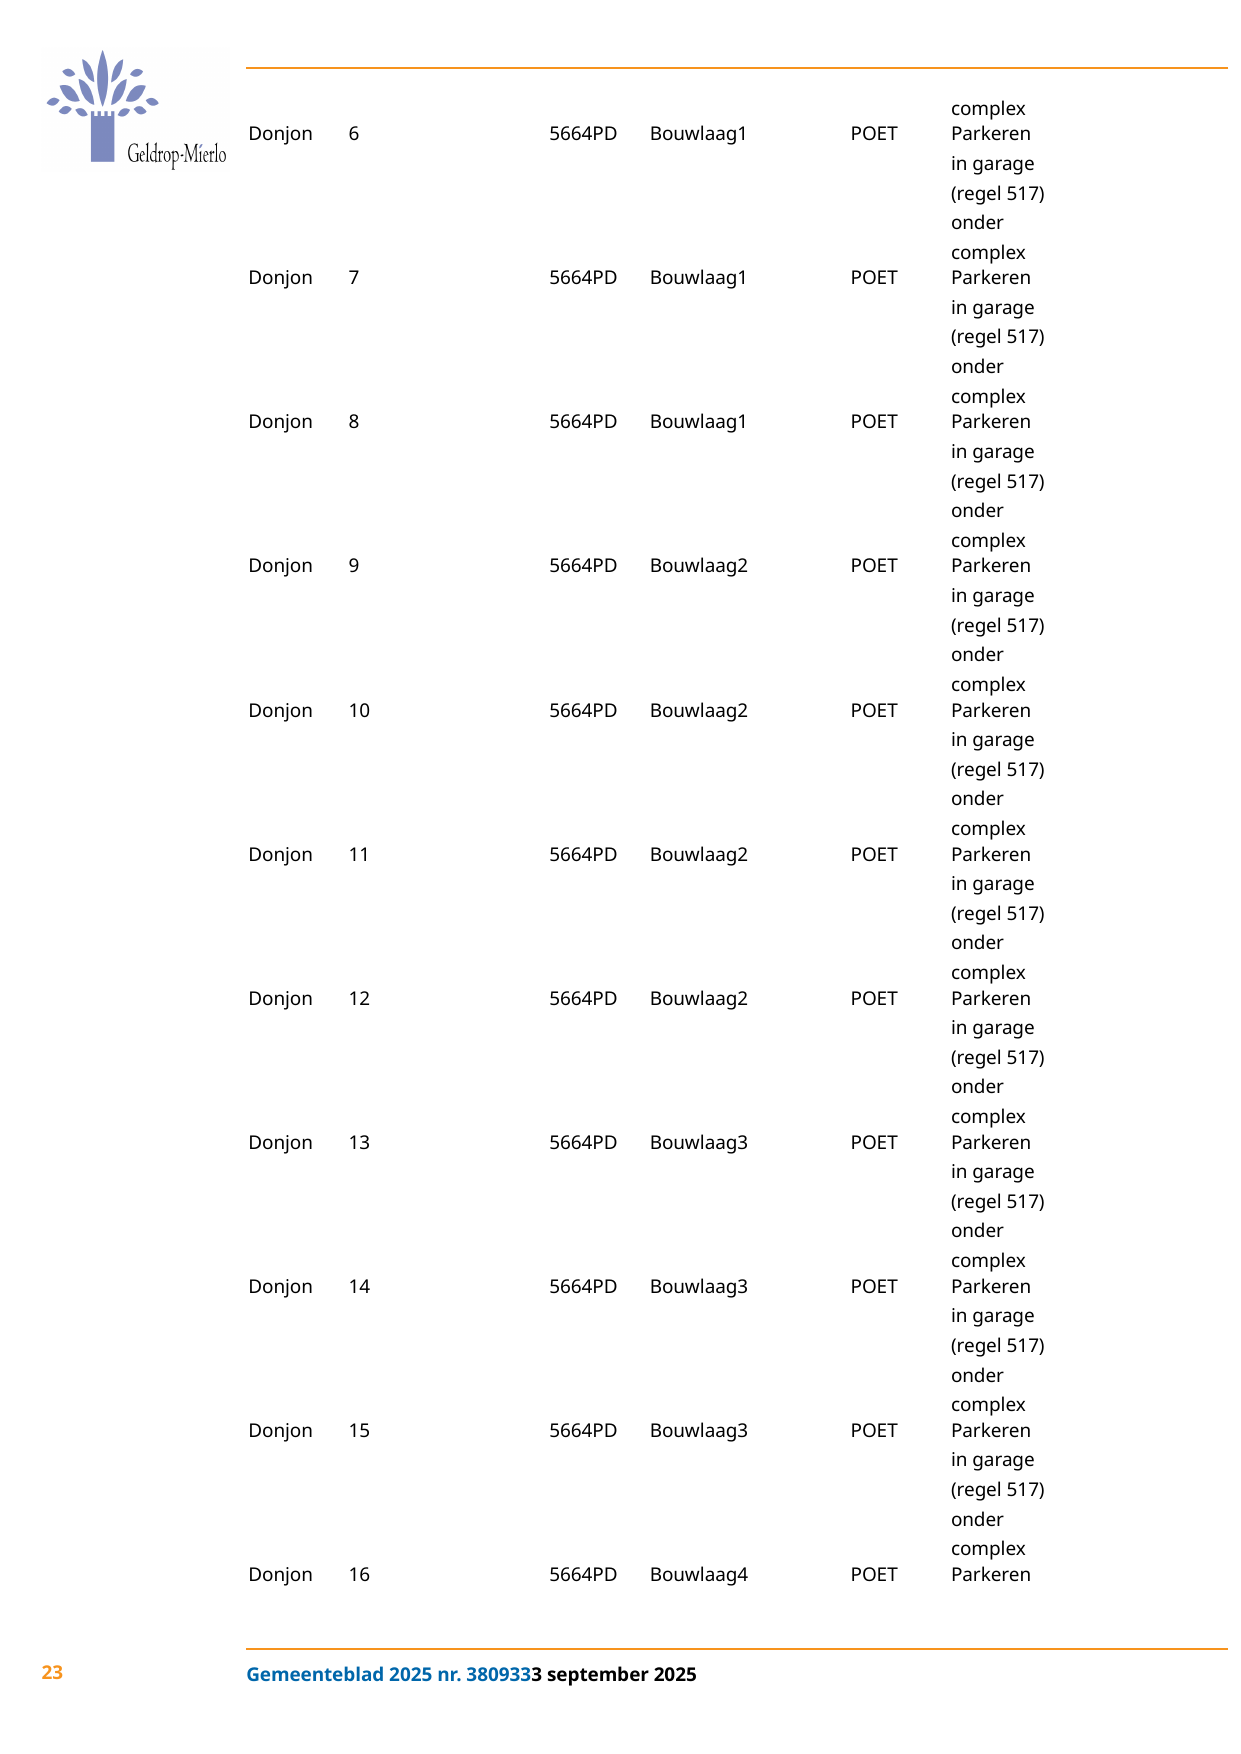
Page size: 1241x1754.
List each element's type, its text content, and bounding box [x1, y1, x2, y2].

table_cell Bouwlaag4 [650, 1561, 750, 1587]
table_cell Parkeren in garage (regel 517) onder complex [951, 1129, 1051, 1273]
table_cell Donjon [248, 841, 348, 985]
table_cell POET [850, 121, 951, 264]
table_cell Bouwlaag1 [650, 121, 750, 264]
table_cell 9 [348, 553, 449, 697]
table_cell Donjon [248, 1129, 348, 1273]
table_cell 7 [348, 265, 449, 409]
table_cell 5664PD [549, 409, 649, 553]
table_cell [750, 95, 850, 121]
table_cell [750, 409, 850, 553]
table_cell [750, 985, 850, 1129]
table_cell [549, 95, 649, 121]
table_cell POET [850, 1417, 951, 1561]
table_cell 5664PD [549, 697, 649, 841]
table_cell [750, 1417, 850, 1561]
table_cell Bouwlaag1 [650, 409, 750, 553]
table_cell [449, 1417, 549, 1561]
table_cell complex [951, 95, 1051, 121]
table_cell 6 [348, 121, 449, 264]
table_cell POET [850, 1561, 951, 1587]
table_cell POET [850, 985, 951, 1129]
table_cell [850, 95, 951, 121]
table_cell Parkeren in garage (regel 517) onder complex [951, 841, 1051, 985]
table_cell Parkeren in garage (regel 517) onder complex [951, 409, 1051, 553]
table_cell [449, 265, 549, 409]
table_cell [449, 553, 549, 697]
table_cell [248, 95, 348, 121]
table_cell Donjon [248, 697, 348, 841]
table_cell [750, 1129, 850, 1273]
table_cell 8 [348, 409, 449, 553]
table_cell Parkeren in garage (regel 517) onder complex [951, 1273, 1051, 1417]
table_cell Bouwlaag2 [650, 553, 750, 697]
table_cell Bouwlaag3 [650, 1129, 750, 1273]
table_cell Donjon [248, 409, 348, 553]
table_cell [449, 409, 549, 553]
table_cell Donjon [248, 1561, 348, 1587]
table_cell POET [850, 409, 951, 553]
table_cell Donjon [248, 1273, 348, 1417]
table_cell Bouwlaag3 [650, 1273, 750, 1417]
table_cell Parkeren in garage (regel 517) onder complex [951, 553, 1051, 697]
table_cell 10 [348, 697, 449, 841]
table_cell 5664PD [549, 1129, 649, 1273]
table_cell Parkeren [951, 1561, 1051, 1587]
table_cell 5664PD [549, 841, 649, 985]
table_cell Parkeren in garage (regel 517) onder complex [951, 265, 1051, 409]
table_cell [449, 841, 549, 985]
table_cell Parkeren in garage (regel 517) onder complex [951, 1417, 1051, 1561]
table_cell [750, 1273, 850, 1417]
table_cell Parkeren in garage (regel 517) onder complex [951, 985, 1051, 1129]
table_cell POET [850, 265, 951, 409]
table_cell 15 [348, 1417, 449, 1561]
table_cell [449, 1129, 549, 1273]
table_cell Bouwlaag2 [650, 697, 750, 841]
table_cell 5664PD [549, 553, 649, 697]
table_cell 5664PD [549, 985, 649, 1129]
table_cell POET [850, 1273, 951, 1417]
table_cell [449, 697, 549, 841]
table_cell 16 [348, 1561, 449, 1587]
table_cell Bouwlaag3 [650, 1417, 750, 1561]
table_cell [348, 95, 449, 121]
table_cell 5664PD [549, 1561, 649, 1587]
table_cell [449, 95, 549, 121]
table_cell Donjon [248, 265, 348, 409]
table_cell Donjon [248, 121, 348, 264]
table_cell [750, 265, 850, 409]
table_cell 5664PD [549, 1273, 649, 1417]
picture [41, 47, 231, 172]
table_cell POET [850, 553, 951, 697]
table_cell [750, 553, 850, 697]
table_cell Bouwlaag1 [650, 265, 750, 409]
table_cell 5664PD [549, 265, 649, 409]
table_cell Donjon [248, 1417, 348, 1561]
table_cell [750, 121, 850, 264]
table_cell Parkeren in garage (regel 517) onder complex [951, 121, 1051, 264]
table_cell Bouwlaag2 [650, 985, 750, 1129]
table_cell [650, 95, 750, 121]
table_cell [750, 1561, 850, 1587]
table_cell [449, 1273, 549, 1417]
table_cell [449, 121, 549, 264]
table_cell 12 [348, 985, 449, 1129]
table_cell POET [850, 1129, 951, 1273]
table_cell [750, 697, 850, 841]
table_cell [750, 841, 850, 985]
table_cell 5664PD [549, 1417, 649, 1561]
table_cell POET [850, 841, 951, 985]
table_cell POET [850, 697, 951, 841]
table_cell Donjon [248, 553, 348, 697]
table_cell Parkeren in garage (regel 517) onder complex [951, 697, 1051, 841]
table_cell Donjon [248, 985, 348, 1129]
table_cell 5664PD [549, 121, 649, 264]
table_cell 11 [348, 841, 449, 985]
table_cell [449, 985, 549, 1129]
table_cell Bouwlaag2 [650, 841, 750, 985]
table_cell 14 [348, 1273, 449, 1417]
table_cell 13 [348, 1129, 449, 1273]
table_cell [449, 1561, 549, 1587]
